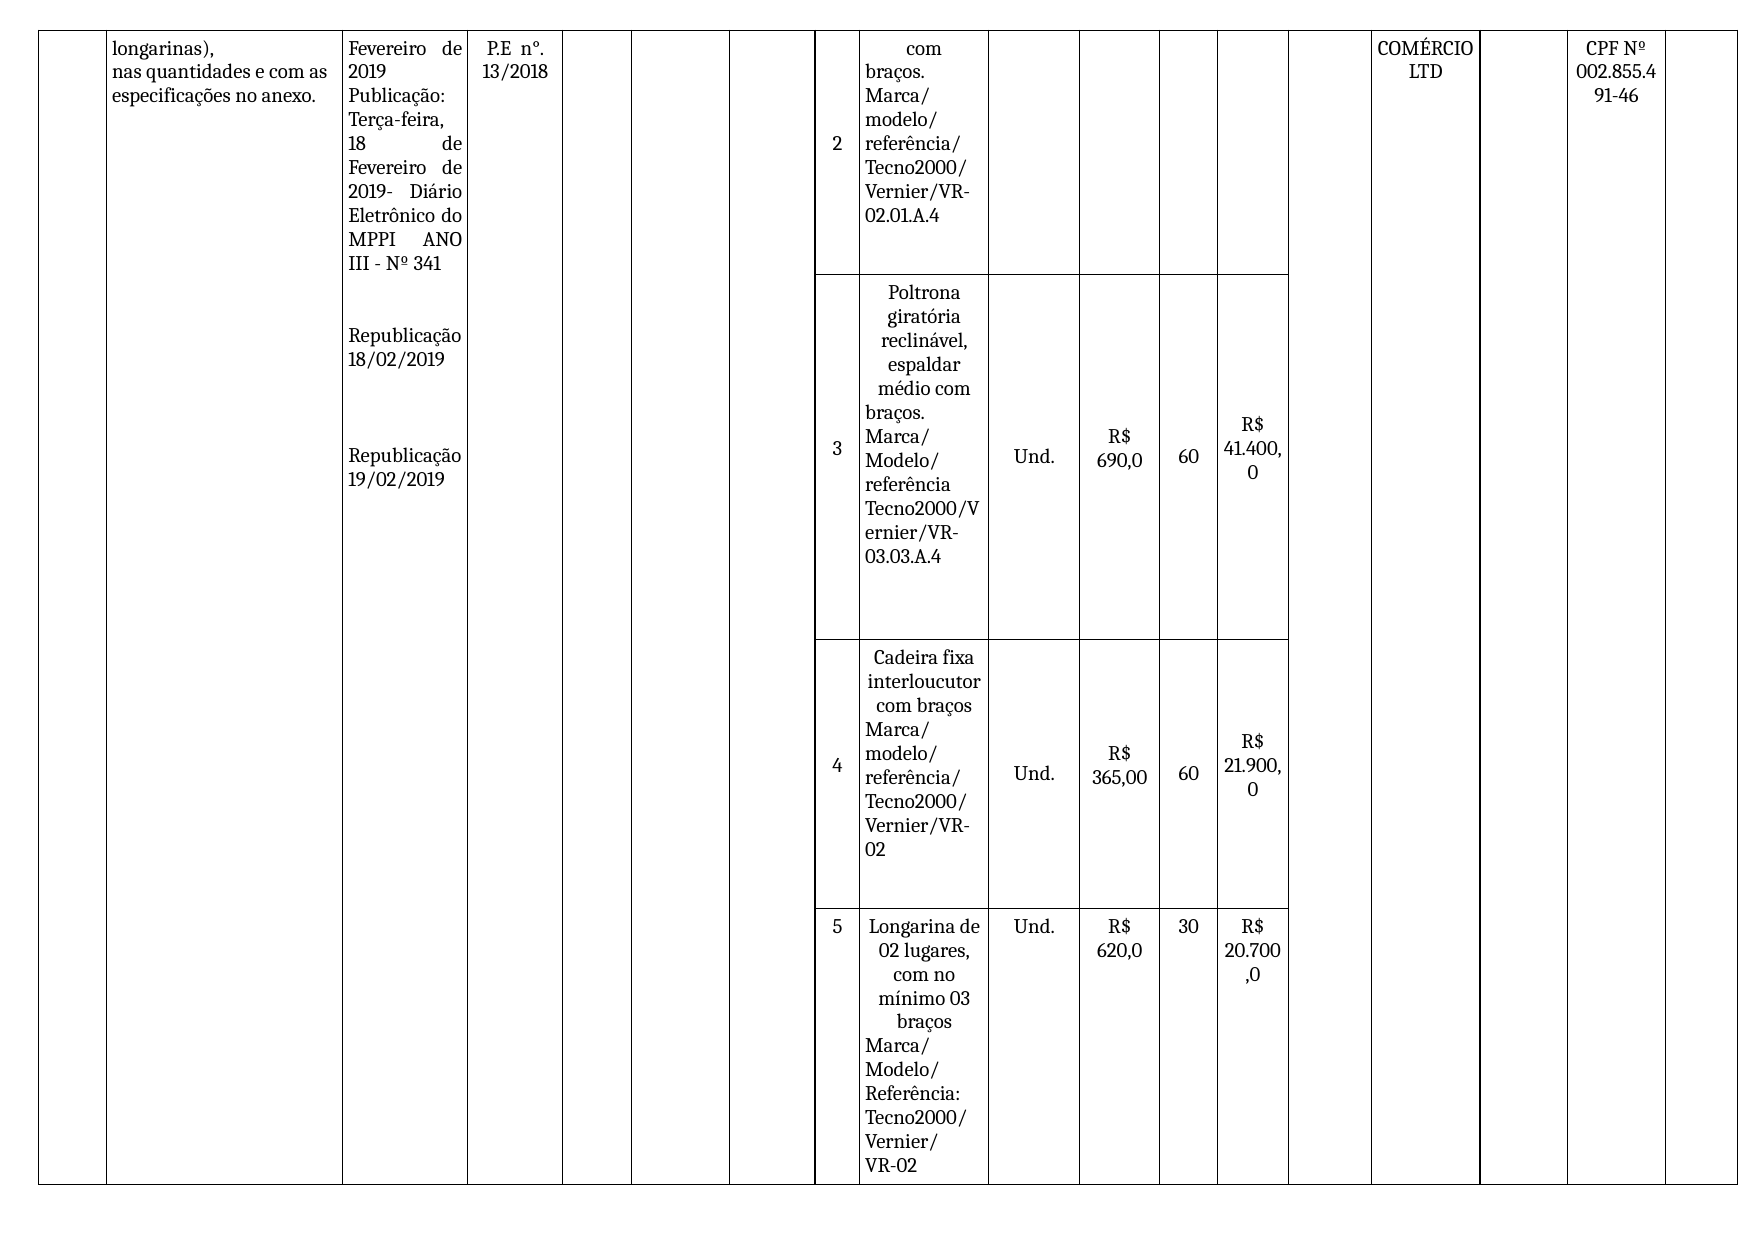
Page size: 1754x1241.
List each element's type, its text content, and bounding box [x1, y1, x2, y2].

table_cell 2 [816, 31, 859, 274]
table_cell Und. [989, 909, 1079, 1184]
table_cell 60 [1160, 275, 1217, 639]
table_cell com braços. Marca/modelo/referência/Tecno2000/Vernier/VR- 02.01.A.4 [860, 31, 988, 274]
table_cell CPF Nº 002.855.491-46 [1568, 31, 1665, 1184]
table_cell R$ 620,0 [1080, 909, 1159, 1184]
table_cell [1481, 31, 1567, 1184]
table_cell R$ 690,0 [1080, 275, 1159, 639]
table_cell [1289, 31, 1371, 1184]
table_cell Und. [989, 275, 1079, 639]
table_cell COMÉRCIO LTD [1372, 31, 1479, 1184]
table_cell R$ 365,00 [1080, 640, 1159, 908]
table_cell 5 [816, 909, 859, 1184]
table_cell Cadeira fixa interloucutor com braços Marca/modelo/referência/Tecno2000/Vernier/VR- 02 [860, 640, 988, 908]
table_cell [1160, 31, 1217, 274]
table_cell R$ 41.400,0 [1218, 275, 1288, 639]
table_cell R$ 21.900,0 [1218, 640, 1288, 908]
table_cell Poltrona giratória reclinável, espaldar médio com braços. Marca/Modelo/referência Tecno2000/Vernier/VR- 03.03.A.4 [860, 275, 988, 639]
table_cell 30 [1160, 909, 1217, 1184]
table_cell 4 [816, 640, 859, 908]
table_cell longarinas), nas quantidades e com as especificações no anexo. [107, 31, 342, 1184]
table_cell P.E n°. 13/2018 [468, 31, 562, 1184]
table_cell [1218, 31, 1288, 274]
table_cell 60 [1160, 640, 1217, 908]
table_cell Und. [989, 640, 1079, 908]
table_cell [1666, 31, 1737, 1184]
table_cell [39, 31, 106, 1184]
table_cell [989, 31, 1079, 274]
table_cell [730, 31, 814, 1184]
table_cell 3 [816, 275, 859, 639]
table_cell R$ 20.700,0 [1218, 909, 1288, 1184]
table_cell [632, 31, 729, 1184]
table_cell Fevereiro de 2019 Publicação: Terça-feira, 18 de Fevereiro de 2019- Diário Eletrônico do MPPI ANO III - Nº 341 Republicação 18/02/2019 Republicação19/02/2019 [343, 31, 467, 1184]
table_cell [563, 31, 631, 1184]
table_cell [1080, 31, 1159, 274]
table_cell Longarina de 02 lugares, com no mínimo 03 braços Marca/Modelo/Referência: Tecno2000/ Vernier/ VR-02 [860, 909, 988, 1184]
